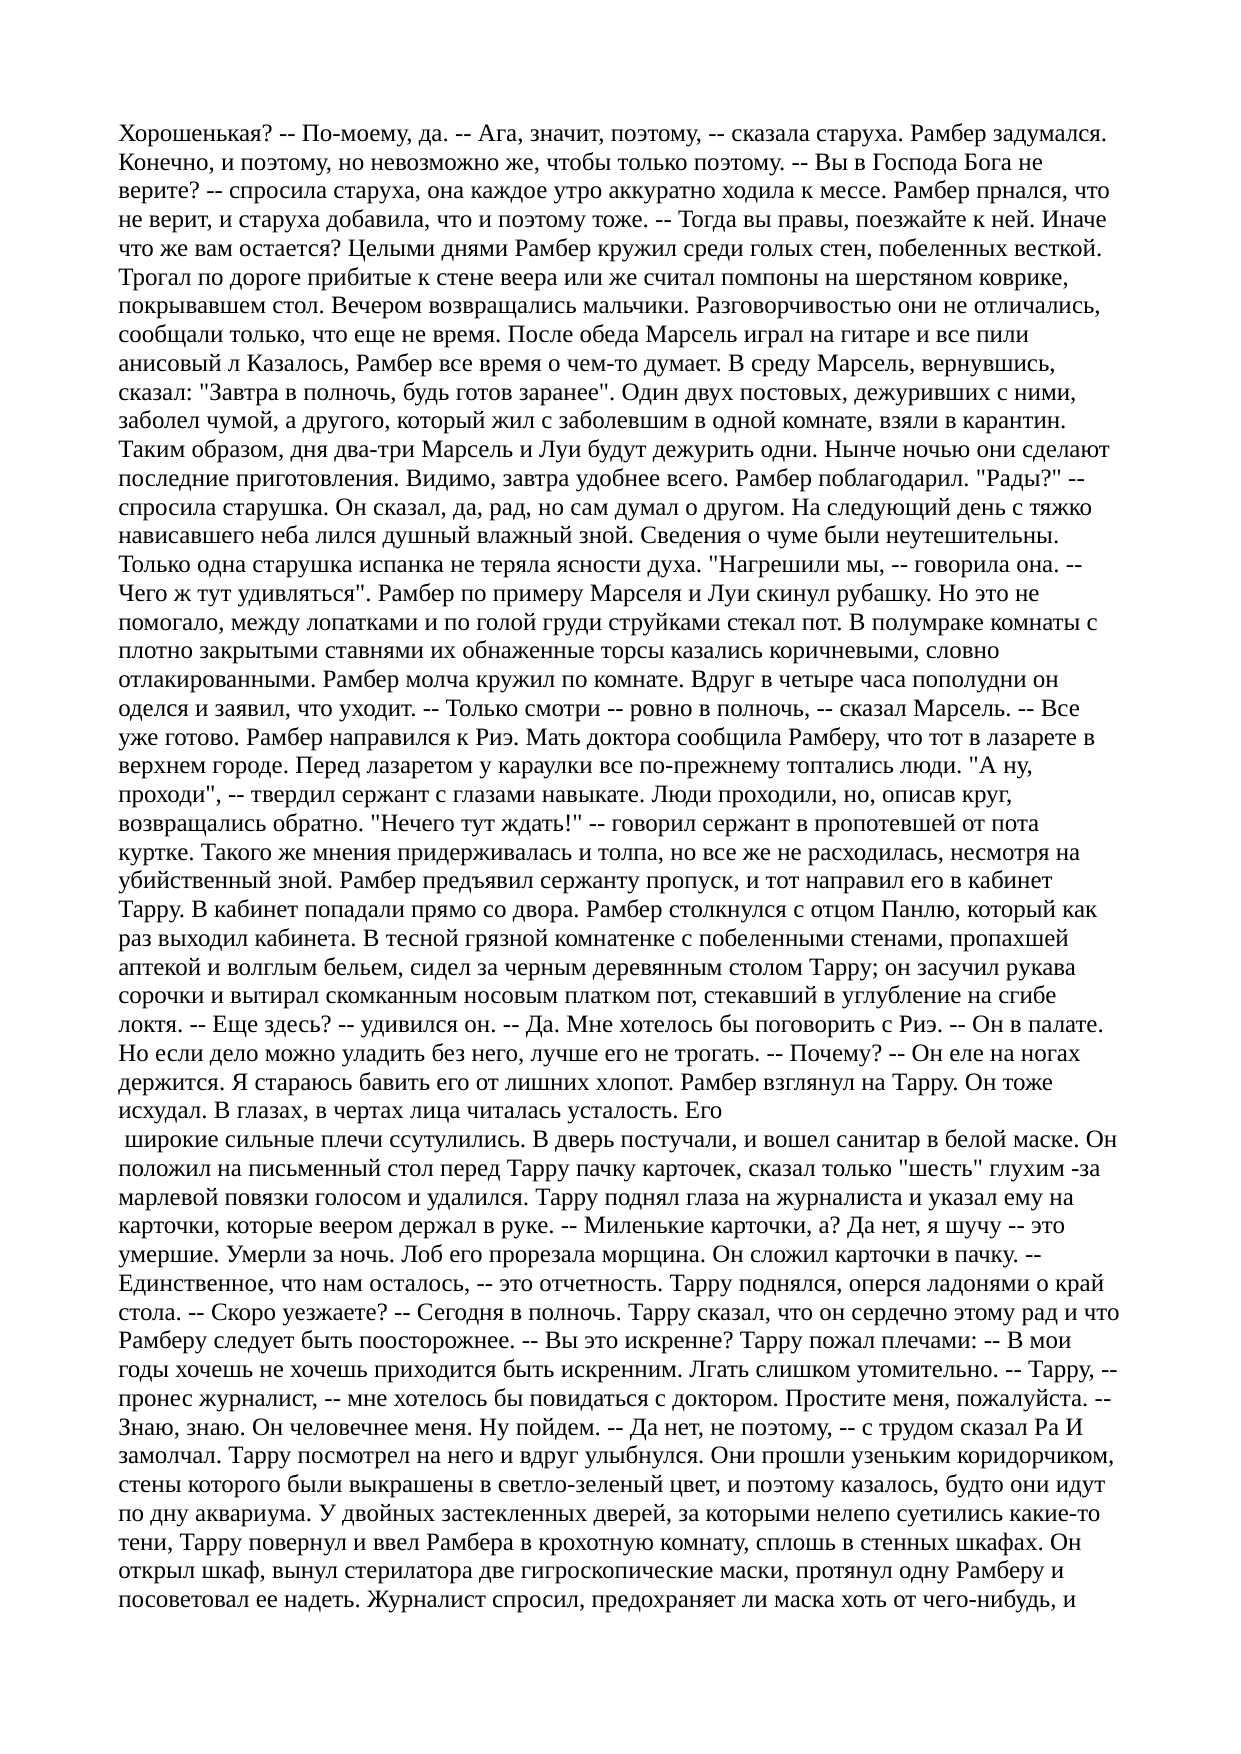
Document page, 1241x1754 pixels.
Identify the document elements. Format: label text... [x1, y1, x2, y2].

text -- Хорошенькая? -- По-моему, да. -- Ага, значит, поэтому, -- сказала старуха. Рамбер задумался. Конечно, и поэтому, но невозможно же, чтобы только поэтому. -- Вы в Господа Бога не верите? -- спросила старуха, она каждое утро аккуратно ходила к мессе. Рамбер прнался, что не верит, и старуха добавила, что и поэтому тоже. -- Тогда вы правы, поезжайте к ней. Иначе что же вам остается? Целыми днями Рамбер кружил среди голых стен, побеленных весткой. Трогал по дороге прибитые к стене веера или же считал помпоны на шерстяном коврике, покрывавшем стол. Вечером возвращались мальчики. Разговорчивостью они не отличались, сообщали только, что еще не время. После обеда Марсель играл на гитаре и все пили анисовый л Казалось, Рамбер все время о чем-то думает. В среду Марсель, вернувшись, сказал: "Завтра в полночь, будь готов заранее". Один двух постовых, дежуривших с ними, заболел чумой, а другого, который жил с заболевшим в одной комнате, взяли в карантин. Таким образом, дня два-три Марсель и Луи будут дежурить одни. Нынче ночью они сделают последние приготовления. Видимо, завтра удобнее всего. Рамбер поблагодарил. "Рады?" -- спросила старушка. Он сказал, да, рад, но сам думал о другом. На следующий день с тяжко нависавшего неба лился душный влажный зной. Сведения о чуме были неутешительны. Только одна старушка испанка не теряла ясности духа. "Нагрешили мы, -- говорила она. -- Чего ж тут удивляться". Рамбер по примеру Марселя и Луи скинул рубашку. Но это не помогало, между лопатками и по голой груди струйками стекал пот. В полумраке комнаты с плотно закрытыми ставнями их обнаженные торсы казались коричневыми, словно отлакированными. Рамбер молча кружил по комнате. Вдруг в четыре часа пополудни он оделся и заявил, что уходит. -- Только смотри -- ровно в полночь, -- сказал Марсель. -- Все уже готово. Рамбер направился к Риэ. Мать доктора сообщила Рамберу, что тот в лазарете в верхнем городе. Перед лазаретом у караулки все по-прежнему топтались люди. "А ну, проходи", -- твердил сержант с глазами навыкате. Люди проходили, но, описав круг, возвращались обратно. "Нечего тут ждать!" -- говорил сержант в пропотевшей от пота куртке. Такого же мнения придерживалась и толпа, но все же не расходилась, несмотря на убийственный зной. Рамбер предъявил сержанту пропуск, и тот направил его в кабинет Тарру. В кабинет попадали прямо со двора. Рамбер столкнулся с отцом Панлю, который как раз выходил кабинета. В тесной грязной комнатенке с побеленными стенами, пропахшей аптекой и волглым бельем, сидел за черным деревянным столом Тарру; он засучил рукава сорочки и вытирал скомканным носовым платком пот, стекавший в углубление на сгибе локтя. -- Еще здесь? -- удивился он. -- Да. Мне хотелось бы поговорить с Риэ. -- Он в палате. Но если дело можно уладить без него, лучше его не трогать. -- Почему? -- Он еле на ногах держится. Я стараюсь бавить его от лишних хлопот. Рамбер взглянул на Тарру. Он тоже исхудал. В глазах, в чертах лица читалась усталость. Его [118, 118, 1122, 1124]
text широкие сильные плечи ссутулились. В дверь постучали, и вошел санитар в белой маске. Он положил на письменный стол перед Тарру пачку карточек, сказал только "шесть" глухим -за марлевой повязки голосом и удалился. Тарру поднял глаза на журналиста и указал ему на карточки, которые веером держал в руке. -- Миленькие карточки, а? Да нет, я шучу -- это умершие. Умерли за ночь. Лоб его прорезала морщина. Он сложил карточки в пачку. -- Единственное, что нам осталось, -- это отчетность. Тарру поднялся, оперся ладонями о край стола. -- Скоро уезжаете? -- Сегодня в полночь. Тарру сказал, что он сердечно этому рад и что Рамберу следует быть поосторожнее. -- Вы это искренне? Тарру пожал плечами: -- В мои годы хочешь не хочешь приходится быть искренним. Лгать слишком утомительно. -- Тарру, -- пронес журналист, -- мне хотелось бы повидаться с доктором. Простите меня, пожалуйста. -- Знаю, знаю. Он человечнее меня. Ну пойдем. -- Да нет, не поэтому, -- с трудом сказал Ра И замолчал. Тарру посмотрел на него и вдруг улыбнулся. Они прошли узеньким коридорчиком, стены которого были выкрашены в светло-зеленый цвет, и поэтому казалось, будто они идут по дну аквариума. У двойных застекленных дверей, за которыми нелепо суетились какие-то тени, Тарру повернул и ввел Рамбера в крохотную комнату, сплошь в стенных шкафах. Он открыл шкаф, вынул стерилатора две гигроскопические маски, протянул одну Рамберу и посоветовал ее надеть. Журналист спросил, предохраняет ли маска хоть от чего-нибудь, и [118, 1124, 1122, 1613]
